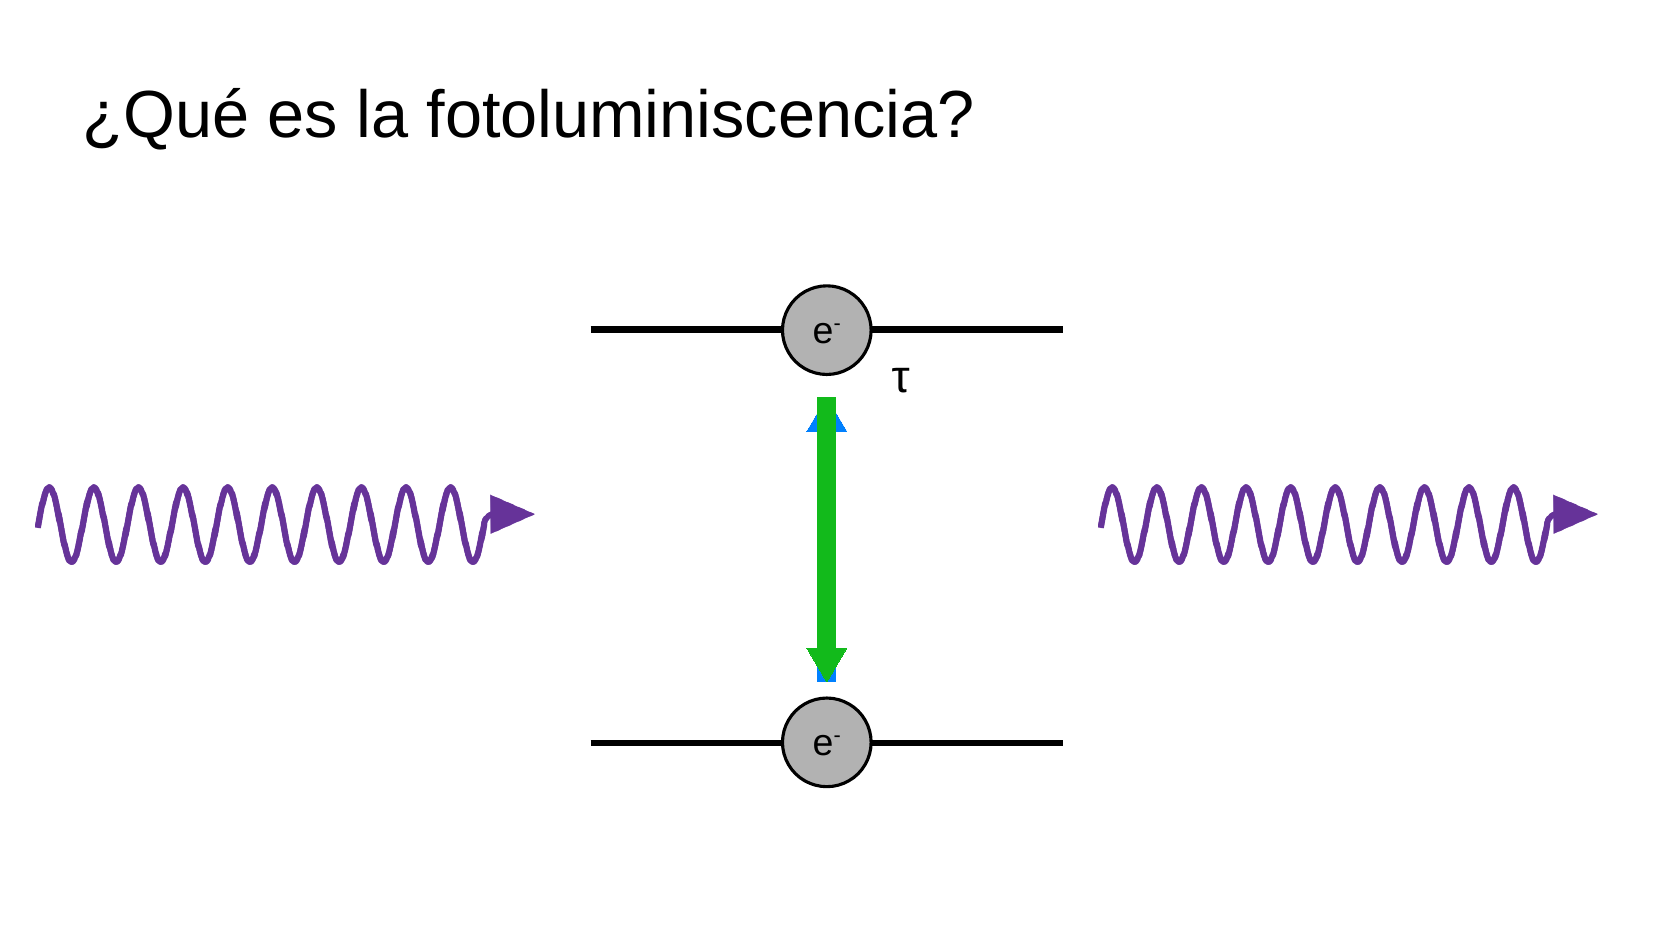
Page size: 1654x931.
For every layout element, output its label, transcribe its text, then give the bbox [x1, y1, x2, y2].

picture [1097, 484, 1598, 565]
text_box τ [891, 343, 902, 410]
text_box e- [782, 285, 872, 375]
text_box e- [782, 698, 872, 787]
text_box [806, 397, 847, 682]
title ¿Qué es la fotoluminiscencia? [82, 37, 1571, 193]
picture [34, 484, 535, 565]
